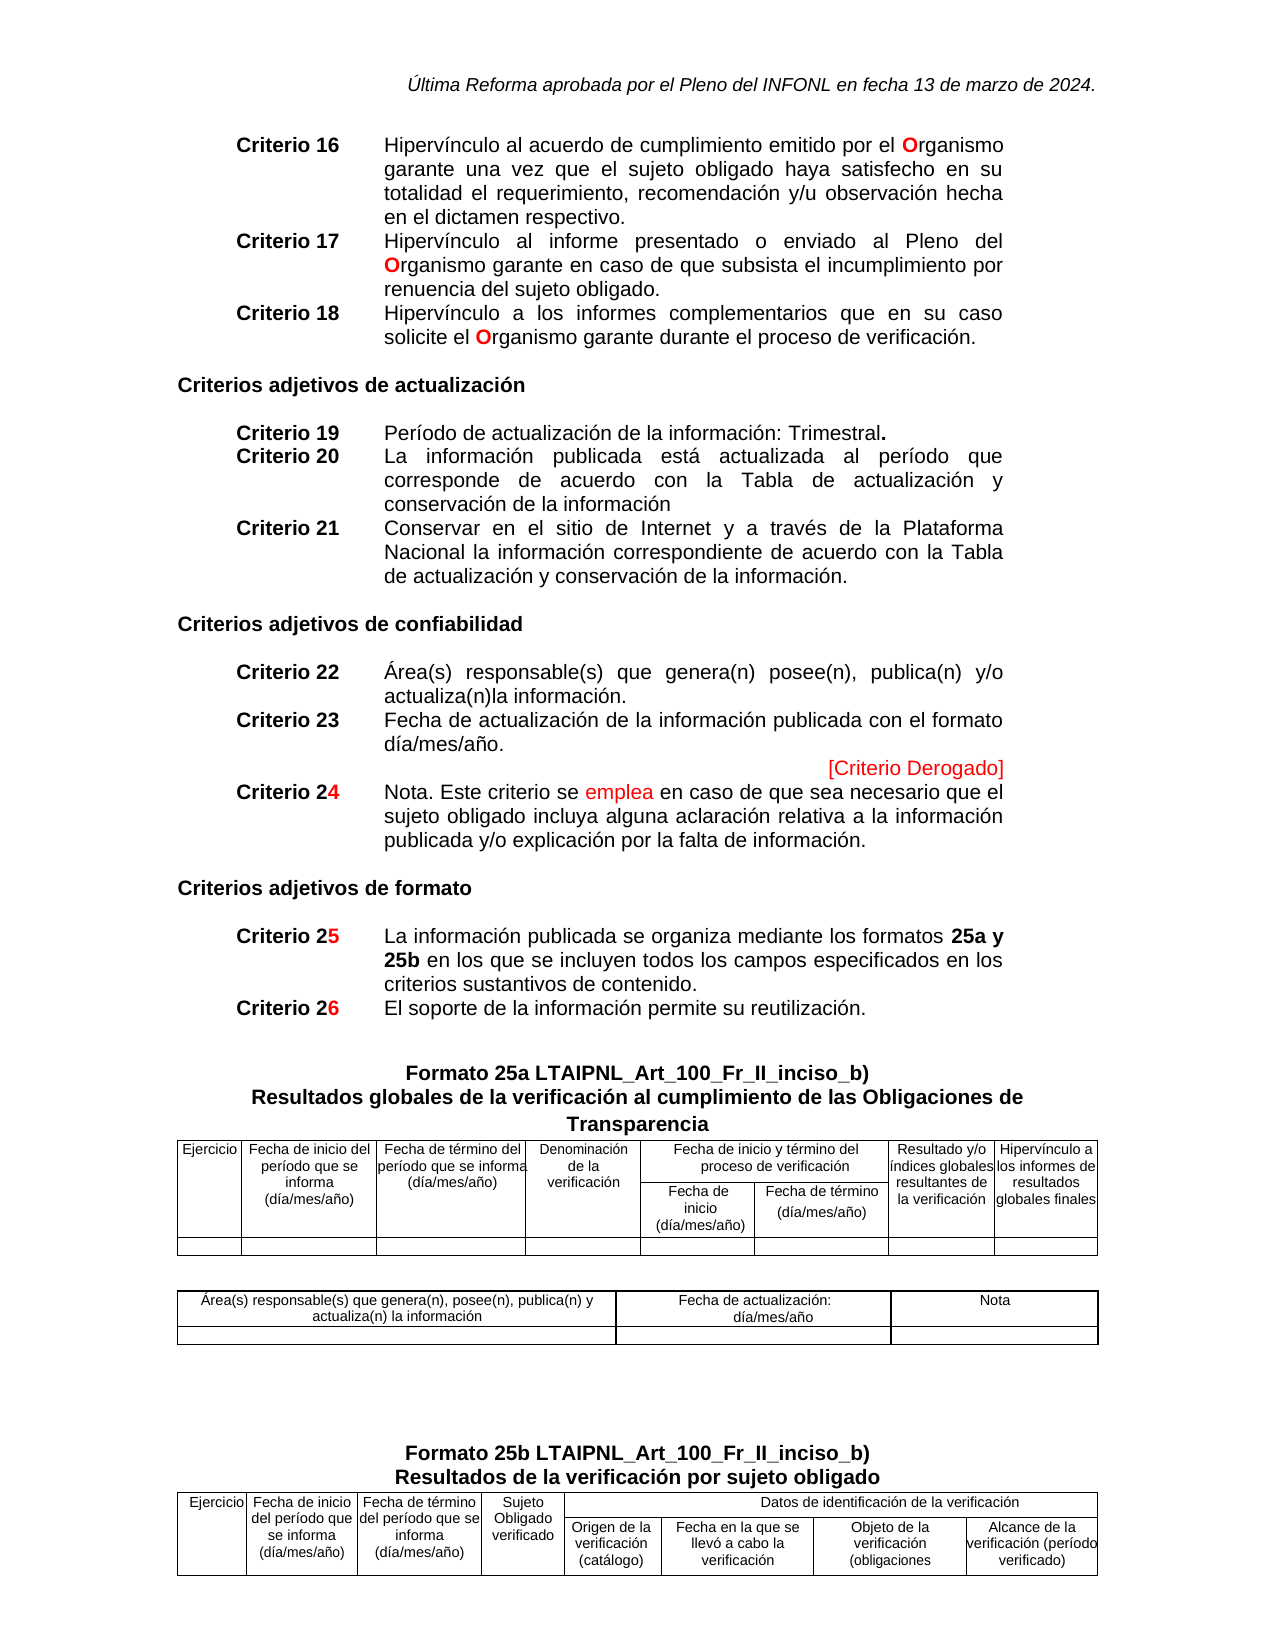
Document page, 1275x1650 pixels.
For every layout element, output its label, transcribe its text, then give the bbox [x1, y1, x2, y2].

table_cell [377, 1238, 525, 1255]
text Formato 25b LTAIPNL_Art_100_Fr_II_inciso_b) [177, 1441, 1098, 1465]
text Criterio 20 La información publicada está actualizada al período que corresponde de acuerdo con la Tabla de actualización y conservación de la información [236, 444, 1004, 516]
table_header Área(s) responsable(s) que genera(n), posee(n), publica(n) y actualiza(n) la información [178, 1292, 615, 1326]
text Criterio 24 Nota. Este criterio se emplea en caso de que sea necesario que el sujeto obligado incluya alguna aclaración relativa a la información publicada y/o explicación por la falta de información. [236, 780, 1004, 852]
table_header Denominación de la verificación [526, 1141, 640, 1237]
text Criterio 18 Hipervínculo a los informes complementarios que en su caso solicite el Organismo garante durante el proceso de verificación. [236, 301, 1004, 348]
table_header Fecha de actualización: día/mes/año [617, 1292, 890, 1326]
text Criterio 23 Fecha de actualización de la información publicada con el formato día/mes/año. [236, 708, 1004, 756]
table_header Hipervínculo a los informes de resultados globales finales [995, 1141, 1097, 1237]
table_header Fecha de término del período que se informa (día/mes/año) [358, 1493, 481, 1575]
table_cell [892, 1327, 1097, 1344]
text Criterios adjetivos de formato [177, 876, 1098, 899]
table_cell Objeto de la verificación (obligaciones [814, 1518, 966, 1575]
table_cell [617, 1327, 890, 1344]
table_header Ejercicio [178, 1141, 241, 1237]
table_cell [526, 1238, 640, 1255]
table_cell [641, 1238, 754, 1255]
table_cell Fecha de inicio (día/mes/año) [641, 1183, 754, 1237]
text Criterio 16 Hipervínculo al acuerdo de cumplimiento emitido por el Organismo garante una vez que el sujeto obligado haya satisfecho en su totalidad el requerimiento, recomendación y/u observación hecha en el dictamen respectivo. [236, 133, 1004, 229]
table_cell [995, 1238, 1097, 1255]
text Formato 25a LTAIPNL_Art_100_Fr_II_inciso_b) [177, 1061, 1098, 1084]
table_header Fecha de término del período que se informa (día/mes/año) [377, 1141, 525, 1237]
table_cell Fecha en la que se llevó a cabo la verificación [662, 1518, 813, 1575]
text Criterio 17 Hipervínculo al informe presentado o enviado al Pleno del Organismo garante en caso de que subsista el incumplimiento por renuencia del sujeto obligado. [236, 229, 1004, 301]
table_header Nota [892, 1292, 1097, 1326]
table_cell [178, 1327, 615, 1344]
text Criterio 25 La información publicada se organiza mediante los formatos 25a y 25b en los que se incluyen todos los campos especificados en los criterios sustantivos de contenido. [236, 923, 1004, 995]
table_header Datos de identificación de la verificación [565, 1493, 1097, 1517]
text [Criterio Derogado] [236, 756, 1004, 780]
table_cell [242, 1238, 376, 1255]
table_header Fecha de inicio y término del proceso de verificación [641, 1141, 888, 1182]
table_cell Origen de la verificación (catálogo) [565, 1518, 661, 1575]
table_cell Alcance de la verificación (período verificado) [967, 1518, 1097, 1575]
table_header Resultado y/o índices globales resultantes de la verificación [889, 1141, 994, 1237]
text Criterio 22 Área(s) responsable(s) que genera(n) posee(n), publica(n) y/o actualiza(n)la información. [236, 660, 1004, 708]
text Criterios adjetivos de confiabilidad [177, 612, 1098, 636]
table_header Ejercicio [178, 1493, 246, 1575]
text Criterio 19 Período de actualización de la información: Trimestral. [236, 420, 1004, 444]
table_cell [755, 1238, 888, 1255]
table_header Fecha de inicio del período que se informa (día/mes/año) [242, 1141, 376, 1237]
table_cell [889, 1238, 994, 1255]
text Resultados globales de la verificación al cumplimiento de las Obligaciones de Transparencia [177, 1084, 1098, 1136]
text Criterio 21 Conservar en el sitio de Internet y a través de la Plataforma Nacional la información correspondiente de acuerdo con la Tabla de actualización y conservación de la información. [236, 516, 1004, 588]
text Criterio 26 El soporte de la información permite su reutilización. [236, 995, 1004, 1019]
text Criterios adjetivos de actualización [177, 372, 1098, 396]
table_cell [178, 1238, 241, 1255]
table_header Fecha de inicio del período que se informa (día/mes/año) [247, 1493, 357, 1575]
text Resultados de la verificación por sujeto obligado [177, 1465, 1098, 1489]
table_header Sujeto Obligado verificado [482, 1493, 564, 1575]
table_cell Fecha de término (día/mes/año) [755, 1183, 888, 1237]
